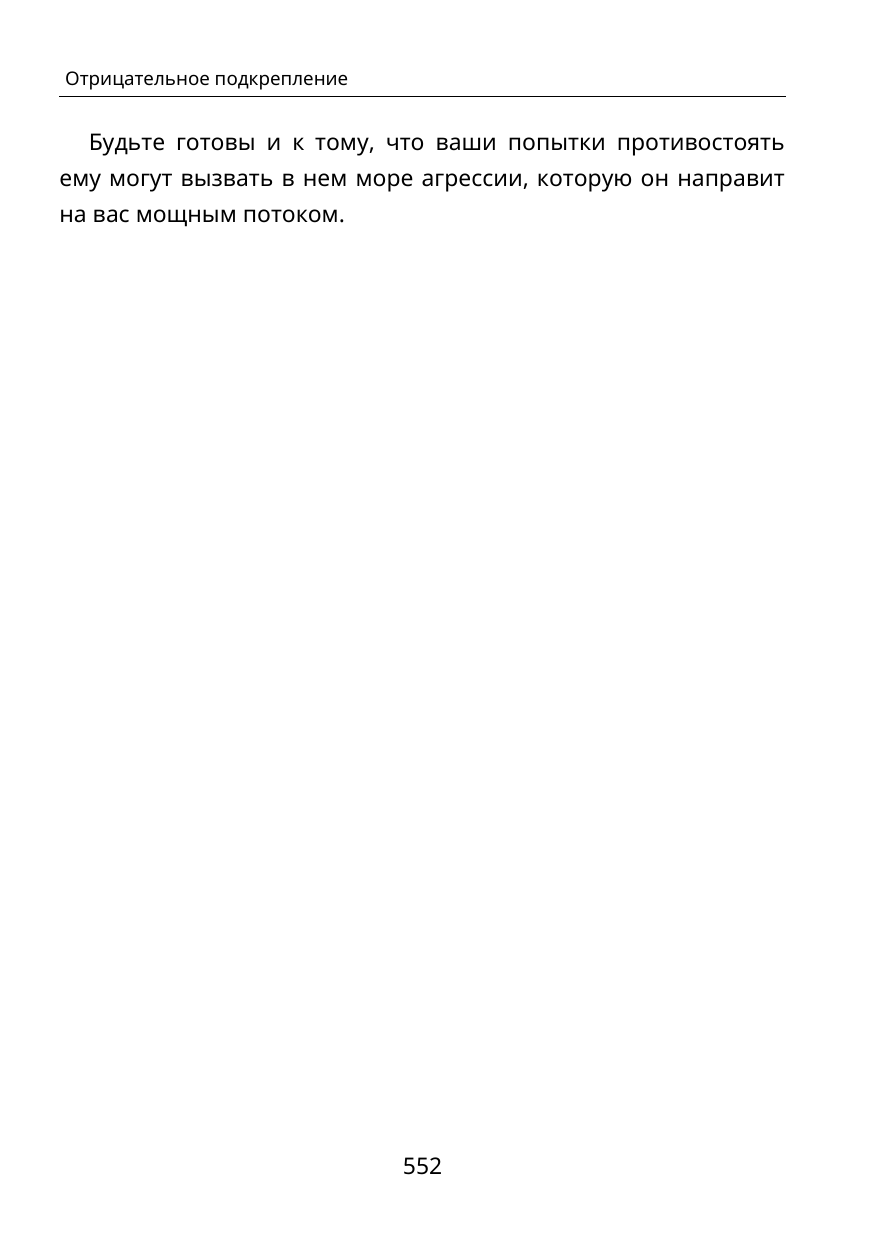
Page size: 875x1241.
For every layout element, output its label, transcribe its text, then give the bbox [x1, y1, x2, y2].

text Будьте готовы и к тому, что ваши попытки противостоять ему могут вызвать в нем море агрессии, которую он направит на вас мощным потоком. [59, 126, 786, 229]
